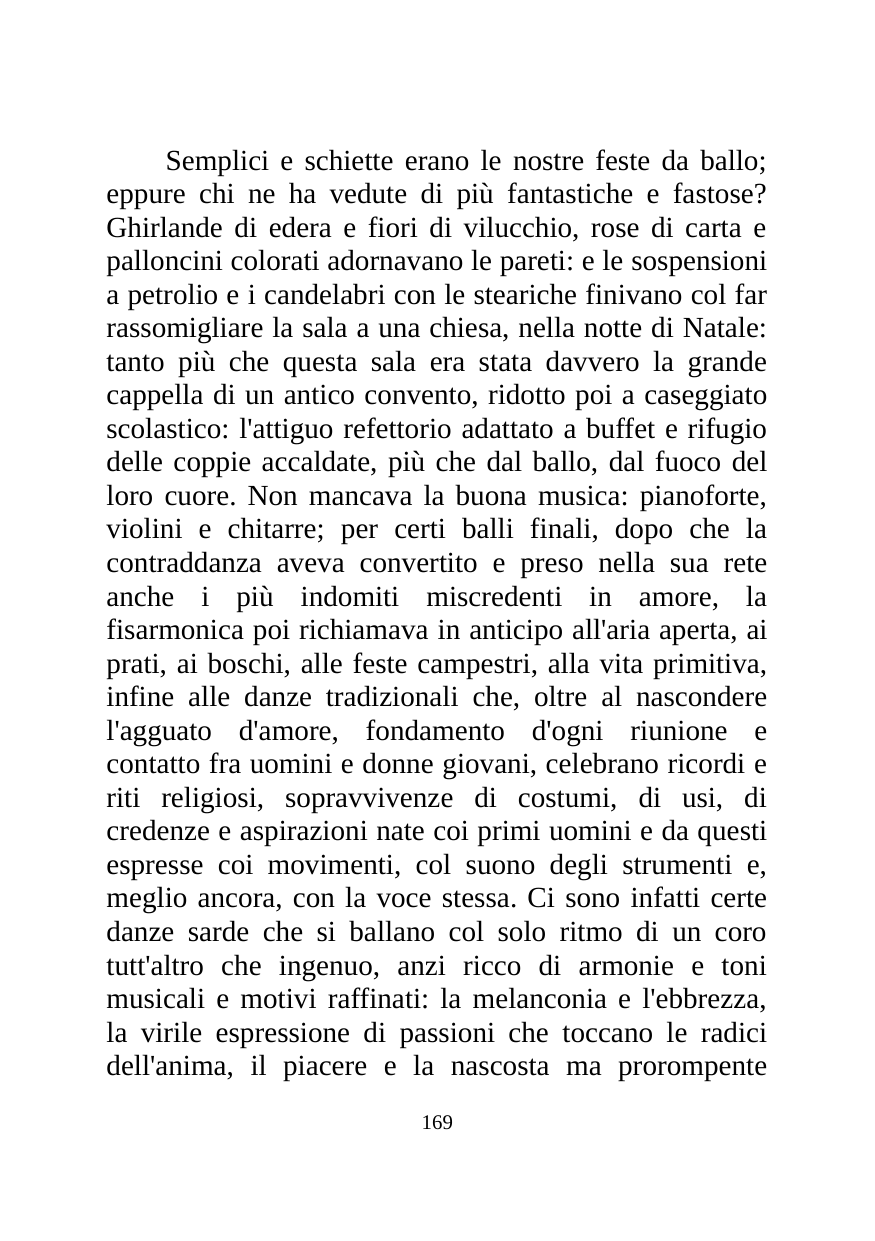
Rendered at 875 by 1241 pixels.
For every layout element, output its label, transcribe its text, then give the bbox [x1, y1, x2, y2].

text Semplici e schiette erano le nostre feste da ballo; eppure chi ne ha vedute di più fantastiche e fastose? Ghirlande di edera e fiori di vilucchio, rose di carta e palloncini colorati adornavano le pareti: e le sospensioni a petrolio e i candelabri con le steariche finivano col far rassomigliare la sala a una chiesa, nella notte di Natale: tanto più che questa sala era stata davvero la grande cappella di un antico convento, ridotto poi a caseggiato scolastico: l'attiguo refettorio adattato a buffet e rifugio delle coppie accaldate, più che dal ballo, dal fuoco del loro cuore. Non mancava la buona musica: pianoforte, violini e chitarre; per certi balli finali, dopo che la contraddanza aveva convertito e preso nella sua rete anche i più indomiti miscredenti in amore, la fisarmonica poi richiamava in anticipo all'aria aperta, ai prati, ai boschi, alle feste campestri, alla vita primitiva, infine alle danze tradizionali che, oltre al nascondere l'agguato d'amore, fondamento d'ogni riunione e contatto fra uomini e donne giovani, celebrano ricordi e riti religiosi, sopravvivenze di costumi, di usi, di credenze e aspirazioni nate coi primi uomini e da questi espresse coi movimenti, col suono degli strumenti e, meglio ancora, con la voce stessa. Ci sono infatti certe danze sarde che si ballano col solo ritmo di un coro tutt'altro che ingenuo, anzi ricco di armonie e toni musicali e motivi raffinati: la melanconia e l'ebbrezza, la virile espressione di passioni che toccano le radici dell'anima, il piacere e la nascosta ma prorompente [106, 143, 768, 1082]
